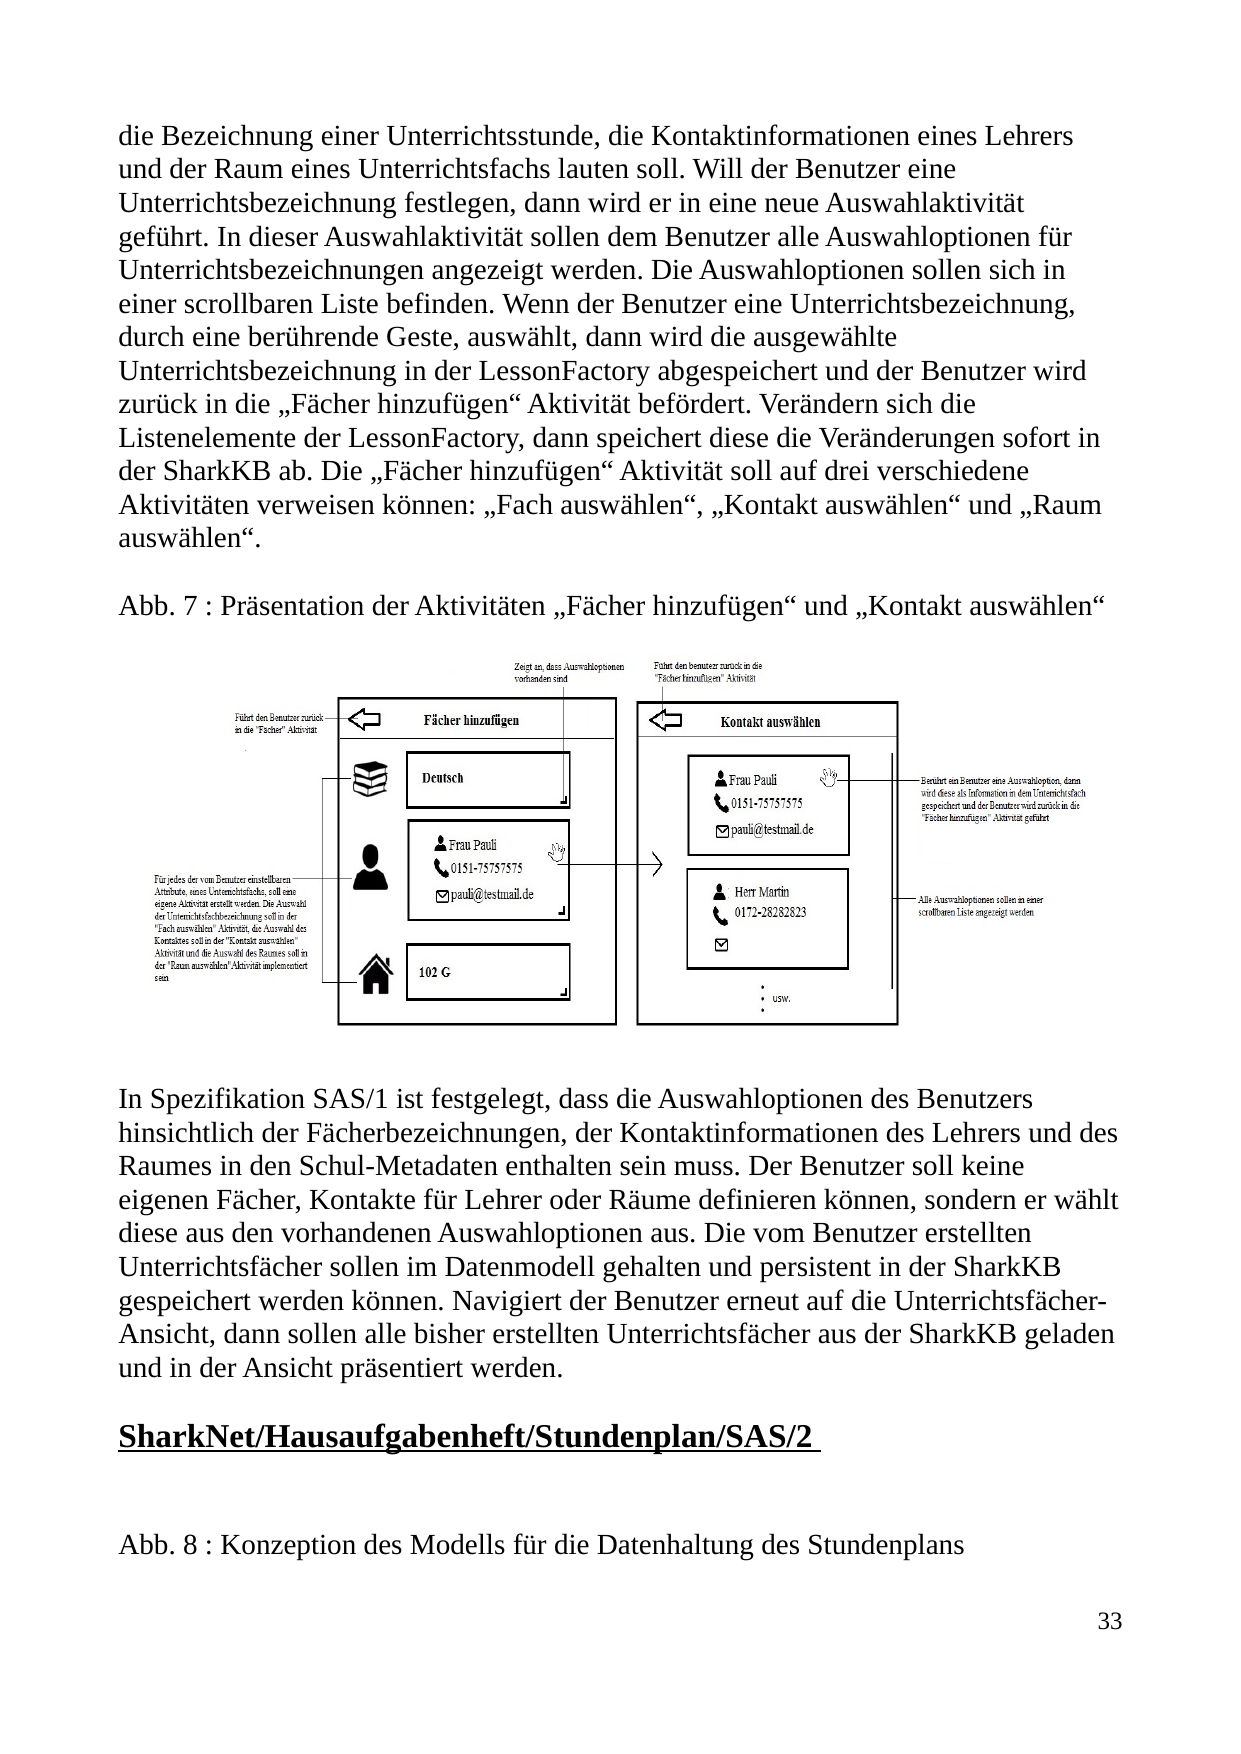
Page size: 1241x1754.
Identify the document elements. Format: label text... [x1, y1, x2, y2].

text In Spezifikation SAS/1 ist festgelegt, dass die Auswahloptionen des Benutzers hinsichtlich der Fächerbezeichnungen, der Kontaktinformationen des Lehrers und des Raumes in den Schul-Metadaten enthalten sein muss. Der Benutzer soll keine eigenen Fächer, Kontakte für Lehrer oder Räume definieren können, sondern er wählt diese aus den vorhandenen Auswahloptionen aus. Die vom Benutzer erstellten Unterrichtsfächer sollen im Datenmodell gehalten und persistent in der SharkKB gespeichert werden können. Navigiert der Benutzer erneut auf die Unterrichtsfächer-Ansicht, dann sollen alle bisher erstellten Unterrichtsfächer aus der SharkKB geladen und in der Ansicht präsentiert werden. [118, 1081, 1122, 1383]
text Abb. 7 : Präsentation der Aktivitäten „Fächer hinzufügen“ und „Kontakt auswählen“ [118, 588, 1122, 621]
text SharkNet/Hausaufgabenheft/Stundenplan/SAS/2 [118, 1417, 1122, 1455]
picture [146, 654, 1094, 1048]
text Abb. 8 : Konzeption des Modells für die Datenhaltung des Stundenplans [118, 1527, 1122, 1561]
text die Bezeichnung einer Unterrichtsstunde, die Kontaktinformationen eines Lehrers und der Raum eines Unterrichtsfachs lauten soll. Will der Benutzer eine Unterrichtsbezeichnung festlegen, dann wird er in eine neue Auswahlaktivität geführt. In dieser Auswahlaktivität sollen dem Benutzer alle Auswahloptionen für Unterrichtsbezeichnungen angezeigt werden. Die Auswahloptionen sollen sich in einer scrollbaren Liste befinden. Wenn der Benutzer eine Unterrichtsbezeichnung, durch eine berührende Geste, auswählt, dann wird die ausgewählte Unterrichtsbezeichnung in der LessonFactory abgespeichert und der Benutzer wird zurück in die „Fächer hinzufügen“ Aktivität befördert. Verändern sich die Listenelemente der LessonFactory, dann speichert diese die Veränderungen sofort in der SharkKB ab. Die „Fächer hinzufügen“ Aktivität soll auf drei verschiedene Aktivitäten verweisen können: „Fach auswählen“, „Kontakt auswählen“ und „Raum auswählen“. [118, 118, 1122, 554]
